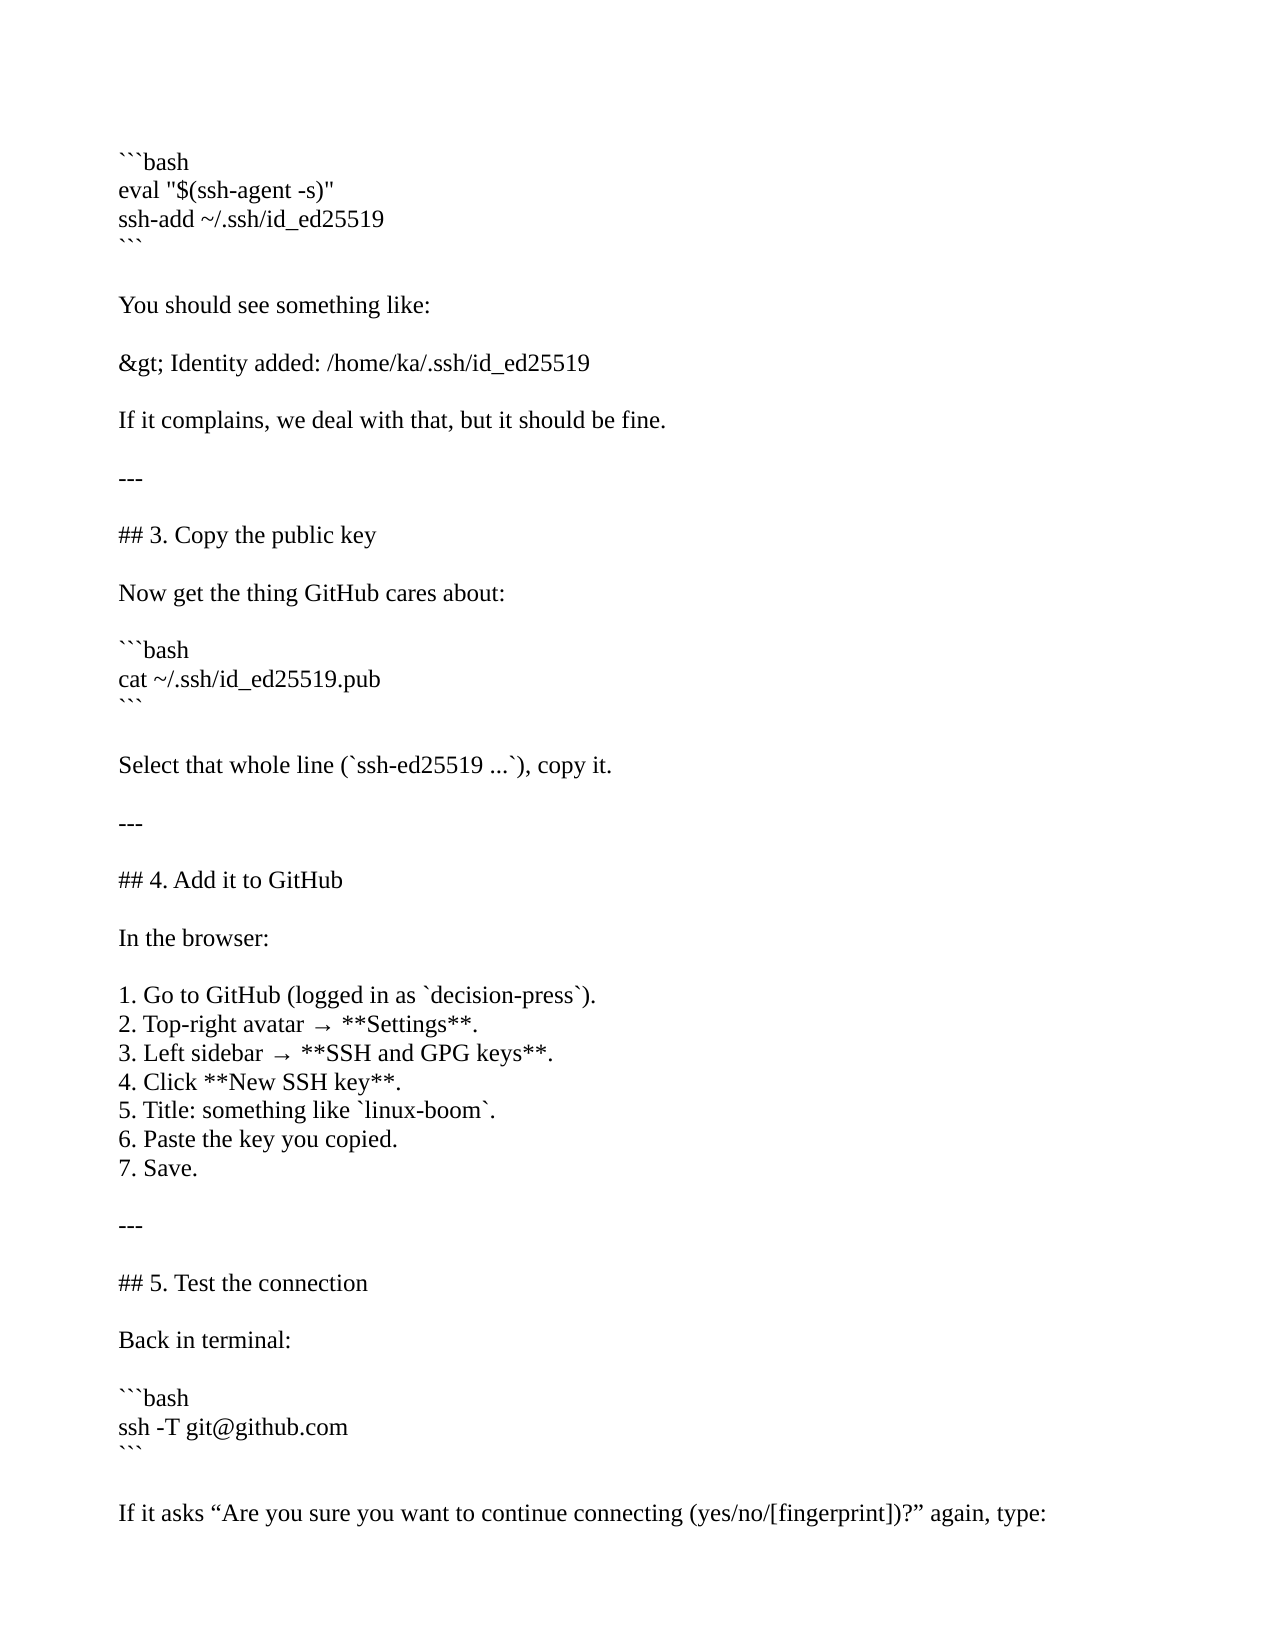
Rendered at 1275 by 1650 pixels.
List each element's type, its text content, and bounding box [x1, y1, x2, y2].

text You should see something like: [118, 291, 1157, 319]
text ## 4. Add it to GitHub [118, 866, 1157, 894]
text --- [118, 1211, 1157, 1239]
text ```bash [118, 636, 1157, 664]
text ssh -T git@github.com [118, 1412, 1157, 1441]
text 7. Save. [118, 1153, 1157, 1182]
text ## 5. Test the connection [118, 1268, 1157, 1297]
text If it asks “Are you sure you want to continue connecting (yes/no/[fingerprint])?” again, type: [118, 1498, 1157, 1527]
text 5. Title: something like `linux-boom`. [118, 1096, 1157, 1124]
text Select that whole line (`ssh-ed25519 ...`), copy it. [118, 751, 1157, 779]
text --- [118, 808, 1157, 837]
text eval "$(ssh-agent -s)" [118, 176, 1157, 204]
text 3. Left sidebar → **SSH and GPG keys**. [118, 1038, 1157, 1067]
text In the browser: [118, 923, 1157, 952]
text Back in terminal: [118, 1326, 1157, 1354]
text 6. Paste the key you copied. [118, 1124, 1157, 1153]
text &gt; Identity added: /home/ka/.ssh/id_ed25519 [118, 348, 1157, 377]
text ```bash [118, 147, 1157, 176]
text cat ~/.ssh/id_ed25519.pub [118, 664, 1157, 693]
text --- [118, 463, 1157, 492]
text 2. Top-right avatar → **Settings**. [118, 1009, 1157, 1038]
text ``` [118, 693, 1157, 722]
text If it complains, we deal with that, but it should be fine. [118, 406, 1157, 434]
text Now get the thing GitHub cares about: [118, 578, 1157, 607]
text 1. Go to GitHub (logged in as `decision-press`). [118, 981, 1157, 1009]
text ssh-add ~/.ssh/id_ed25519 [118, 204, 1157, 233]
text ## 3. Copy the public key [118, 521, 1157, 549]
text ``` [118, 1441, 1157, 1469]
text 4. Click **New SSH key**. [118, 1067, 1157, 1096]
text ```bash [118, 1383, 1157, 1412]
text ``` [118, 233, 1157, 262]
